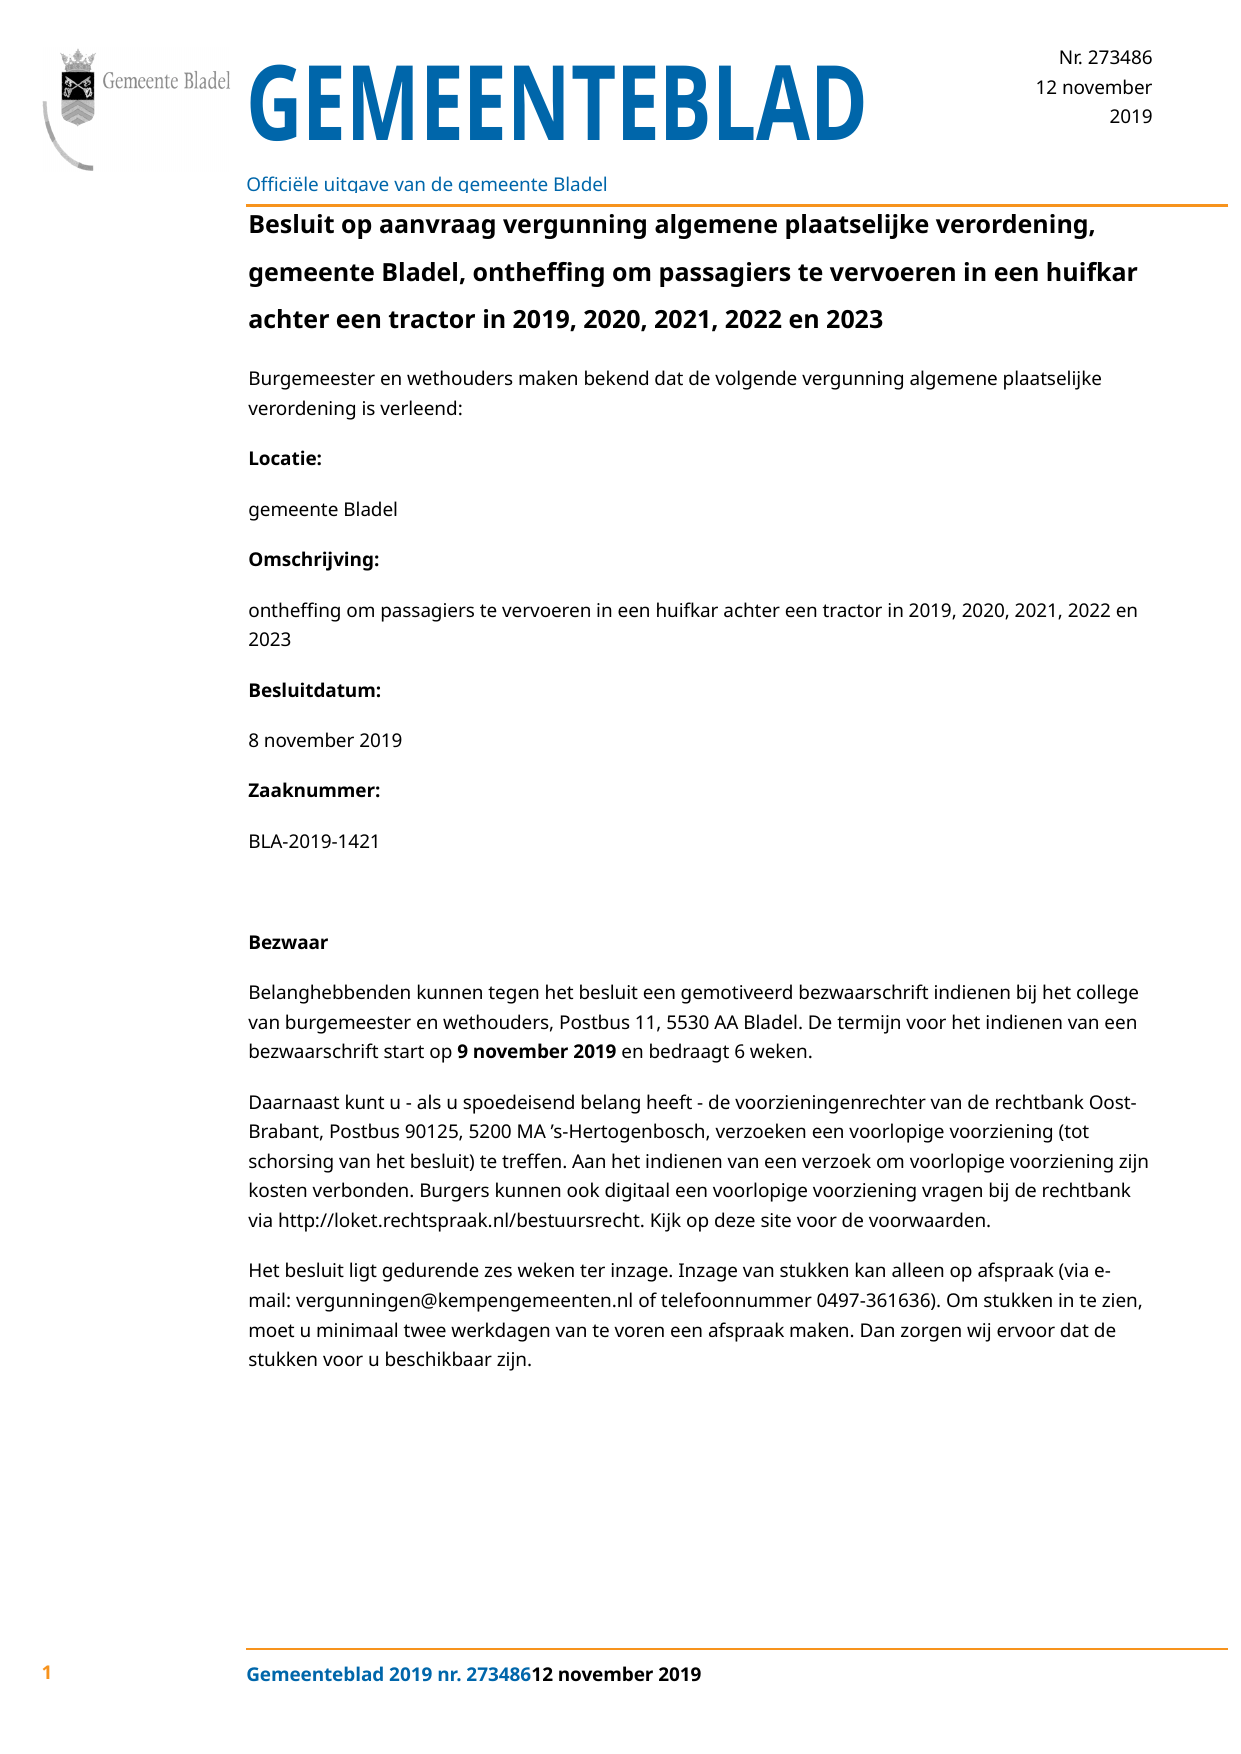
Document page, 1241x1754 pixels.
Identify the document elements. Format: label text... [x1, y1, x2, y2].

text Besluitdatum: [248, 677, 1152, 702]
text Besluit op aanvraag vergunning algemene plaatselijke verordening, gemeente Bladel, ontheffing om passagiers te vervoeren in een huifkar achter een tractor in 2019, 2020, 2021, 2022 en 2023 [248, 207, 1152, 336]
text Burgemeester en wethouders maken bekend dat de volgende vergunning algemene plaatselijke verordening is verleend: [248, 366, 1152, 421]
text Belanghebbenden kunnen tegen het besluit een gemotiveerd bezwaarschrift indienen bij het college van burgemeester en wethouders, Postbus 11, 5530 AA Bladel. De termijn voor het indienen van een bezwaarschrift start op 9 november 2019 en bedraagt 6 weken. [248, 979, 1152, 1064]
text ontheffing om passagiers te vervoeren in een huifkar achter een tractor in 2019, 2020, 2021, 2022 en 2023 [248, 597, 1152, 652]
text Daarnaast kunt u - als u spoedeisend belang heeft - de voorzieningenrechter van de rechtbank Oost-Brabant, Postbus 90125, 5200 MA ’s-Hertogenbosch, verzoeken een voorlopige voorziening (tot schorsing van het besluit) te treffen. Aan het indienen van een verzoek om voorlopige voorziening zijn kosten verbonden. Burgers kunnen ook digitaal een voorlopige voorziening vragen bij de rechtbank via http://loket.rechtspraak.nl/bestuursrecht. Kijk op deze site voor de voorwaarden. [248, 1089, 1152, 1233]
text BLA-2019-1421 [248, 828, 1152, 854]
picture [41, 47, 231, 172]
text gemeente Bladel [248, 496, 1152, 522]
text Locatie: [248, 446, 1152, 471]
text Bezwaar [248, 929, 1152, 954]
text Omschrijving: [248, 546, 1152, 572]
text 8 november 2019 [248, 727, 1152, 753]
text Zaaknummer: [248, 778, 1152, 803]
text Het besluit ligt gedurende zes weken ter inzage. Inzage van stukken kan alleen op afspraak (via e-mail: vergunningen@kempengemeenten.nl of telefoonnummer 0497-361636). Om stukken in te zien, moet u minimaal twee werkdagen van te voren een afspraak maken. Dan zorgen wij ervoor dat de stukken voor u beschikbaar zijn. [248, 1258, 1152, 1372]
